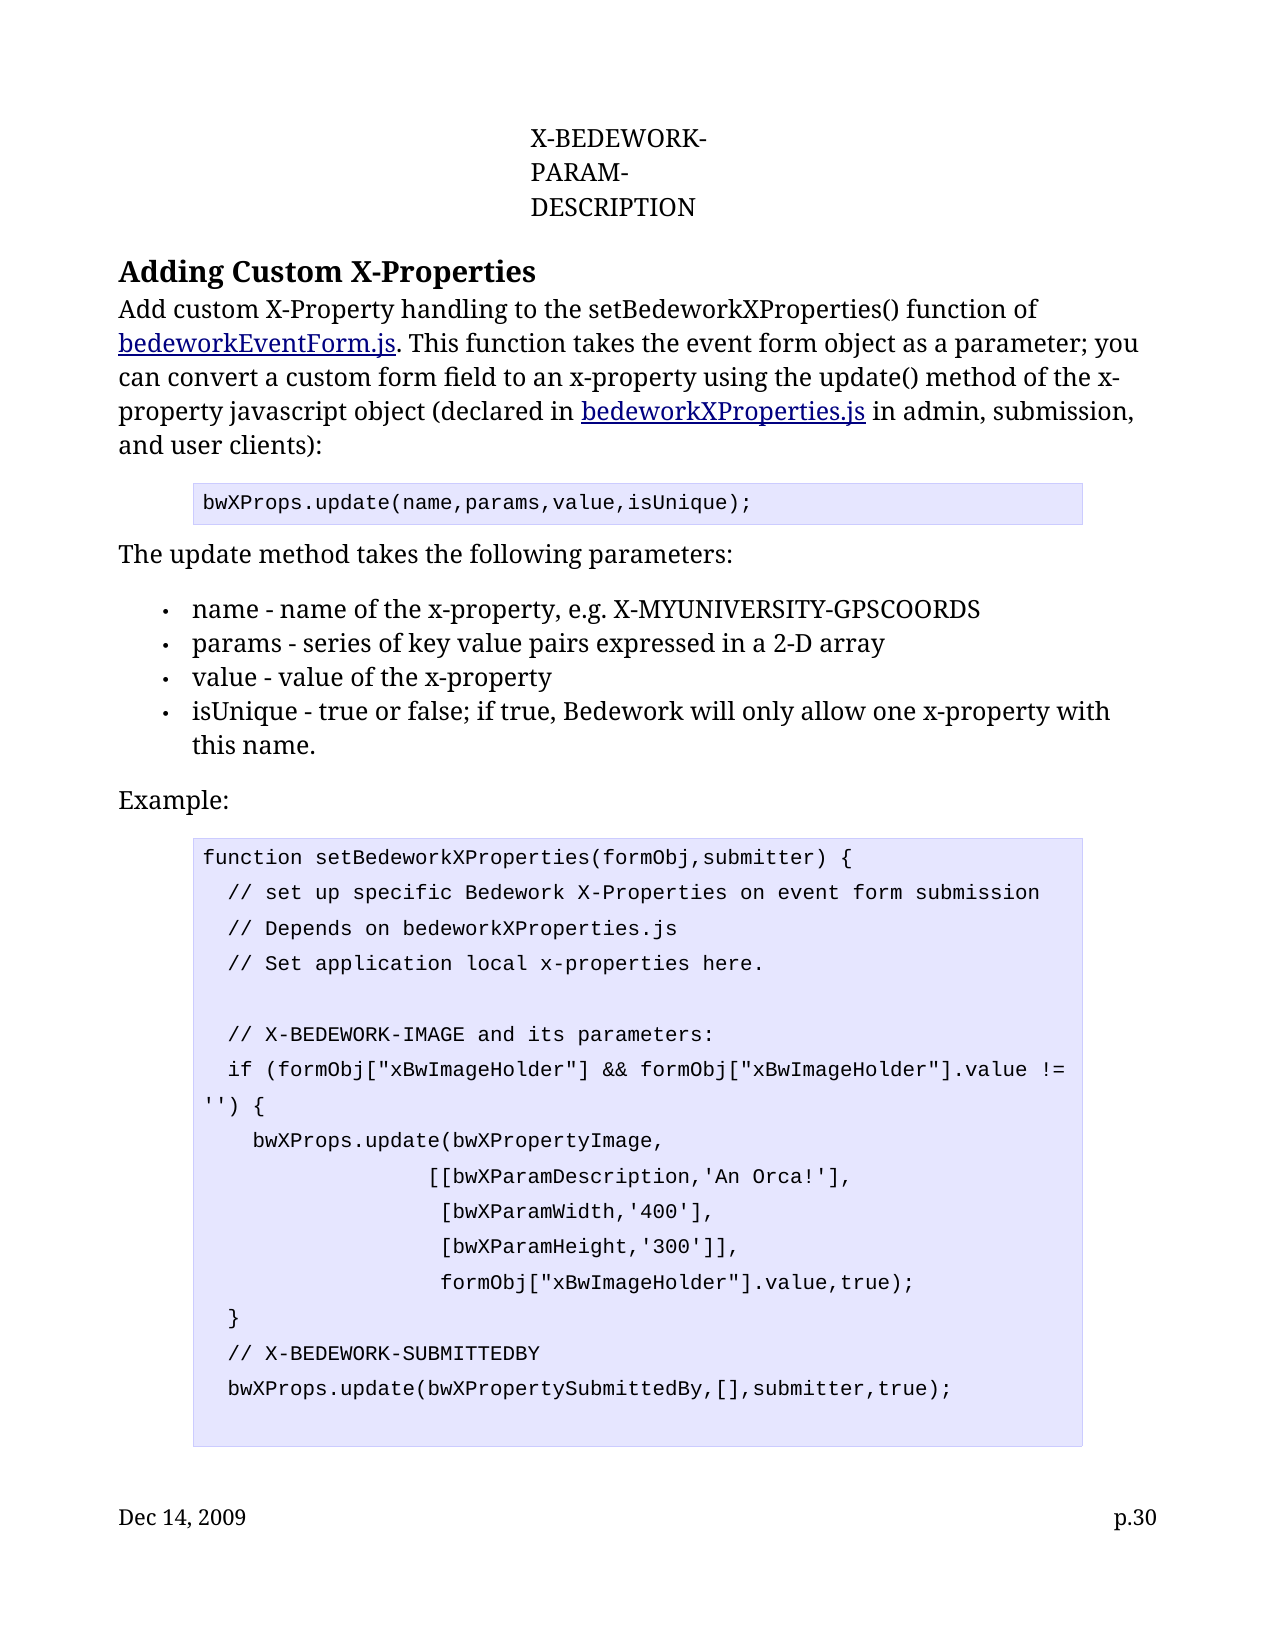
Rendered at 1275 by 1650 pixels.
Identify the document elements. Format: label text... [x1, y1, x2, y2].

list name - name of the x-property, e.g. X-MYUNIVERSITY-GPSCOORDS [162, 591, 1157, 625]
text Add custom X-Property handling to the setBedeworkXProperties() function of bedeworkEventForm.js. This function takes the event form object as a parameter; you can convert a custom form field to an x-property using the update() method of the x-property javascript object (declared in bedeworkXProperties.js in admin, submission, and user clients): [118, 291, 1157, 462]
text Example: [118, 783, 1157, 817]
text function setBedeworkXProperties(formObj,submitter) { [194, 839, 1082, 871]
text // X-BEDEWORK-SUBMITTEDBY [194, 1334, 1082, 1366]
text bwXProps.update(bwXPropertySubmittedBy,[],submitter,true); [194, 1369, 1082, 1402]
list isUnique - true or false; if true, Bedework will only allow one x-property with this name. [162, 693, 1157, 762]
table_cell X-BEDEWORK-PARAM-DESCRIPTION [528, 118, 787, 226]
subtitle Adding Custom X-Properties [118, 252, 1157, 291]
text [bwXParamWidth,'400'], [194, 1192, 1082, 1225]
text // set up specific Bedework X-Properties on event form submission [194, 873, 1082, 906]
text // Set application local x-properties here. [194, 944, 1082, 977]
text if (formObj["xBwImageHolder"] && formObj["xBwImageHolder"].value != '') { [194, 1050, 1082, 1118]
text // Depends on bedeworkXProperties.js [194, 909, 1082, 941]
text } [194, 1298, 1082, 1331]
text [bwXParamHeight,'300']], [194, 1227, 1082, 1260]
text formObj["xBwImageHolder"].value,true); [194, 1263, 1082, 1296]
table_cell [359, 118, 527, 226]
text // X-BEDEWORK-IMAGE and its parameters: [194, 1015, 1082, 1048]
list value - value of the x-property [162, 659, 1157, 693]
text [[bwXParamDescription,'An Orca!'], [194, 1157, 1082, 1189]
table_cell [787, 118, 1157, 226]
list params - series of key value pairs expressed in a 2-D array [162, 625, 1157, 659]
table_cell [118, 118, 359, 226]
text bwXProps.update(bwXPropertyImage, [194, 1121, 1082, 1154]
text The update method takes the following parameters: [118, 536, 1157, 570]
text bwXProps.update(name,params,value,isUnique); [194, 484, 1082, 524]
